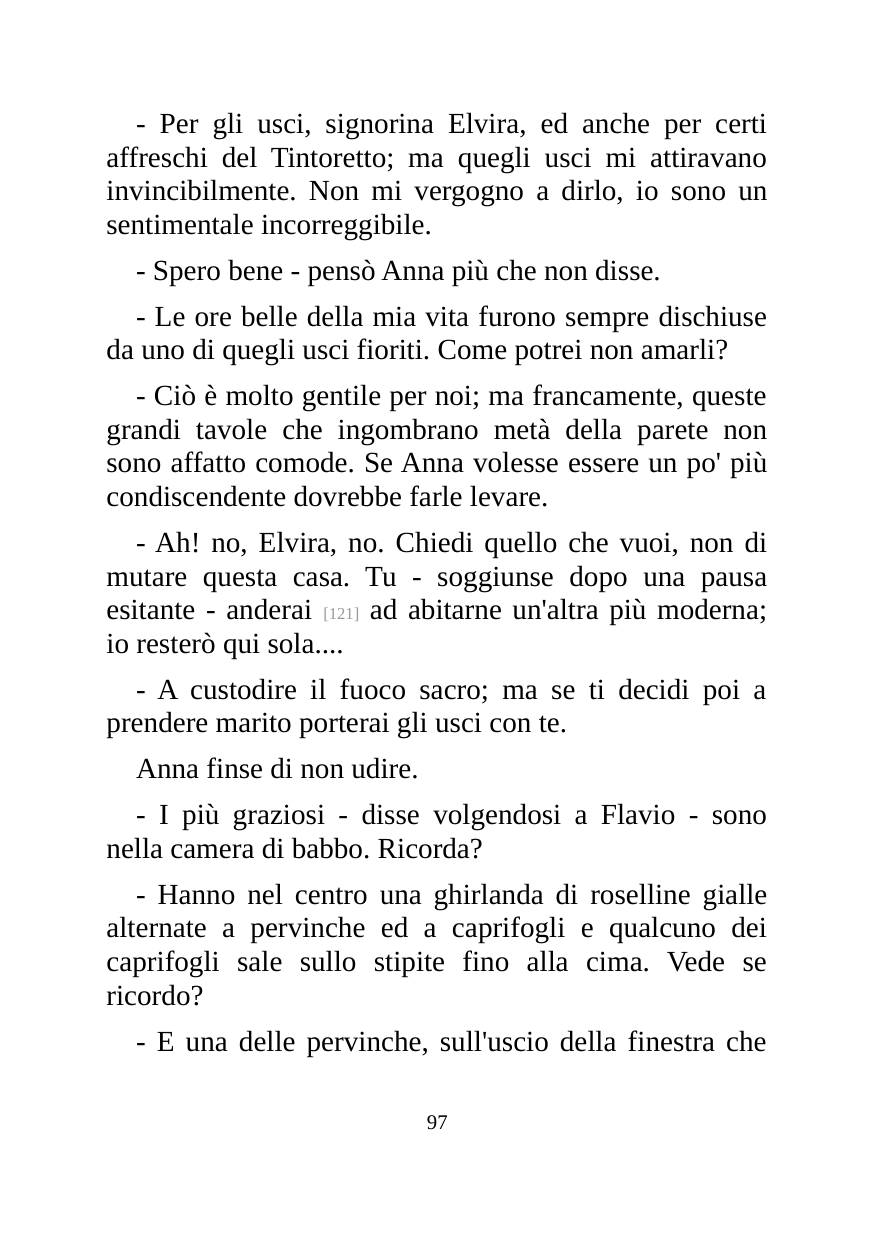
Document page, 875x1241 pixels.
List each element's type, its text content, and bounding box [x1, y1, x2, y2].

text - I più graziosi - disse volgendosi a Flavio - sono nella camera di babbo. Ricorda? [106, 797, 768, 864]
text - A custodire il fuoco sacro; ma se ti decidi poi a prendere marito porterai gli usci con te. [106, 672, 768, 739]
text - E una delle pervinche, sull'uscio della finestra che [106, 1024, 768, 1057]
text - Per gli usci, signorina Elvira, ed anche per certi affreschi del Tintoretto; ma quegli usci mi attiravano invincibilmente. Non mi vergogno a dirlo, io sono un sentimentale incorreggibile. [106, 106, 768, 240]
text - Ah! no, Elvira, no. Chiedi quello che vuoi, non di mutare questa casa. Tu - soggiunse dopo una pausa esitante - anderai [121] ad abitarne un'altra più moderna; io resterò qui sola.... [106, 525, 768, 659]
text - Le ore belle della mia vita furono sempre dischiuse da uno di quegli usci fioriti. Come potrei non amarli? [106, 299, 768, 366]
text Anna finse di non udire. [106, 751, 768, 785]
text - Hanno nel centro una ghirlanda di roselline gialle alternate a pervinche ed a caprifogli e qualcuno dei caprifogli sale sullo stipite fino alla cima. Vede se ricordo? [106, 877, 768, 1011]
text - Ciò è molto gentile per noi; ma francamente, queste grandi tavole che ingombrano metà della parete non sono affatto comode. Se Anna volesse essere un po' più condiscendente dovrebbe farle levare. [106, 378, 768, 513]
text - Spero bene - pensò Anna più che non disse. [106, 253, 768, 286]
